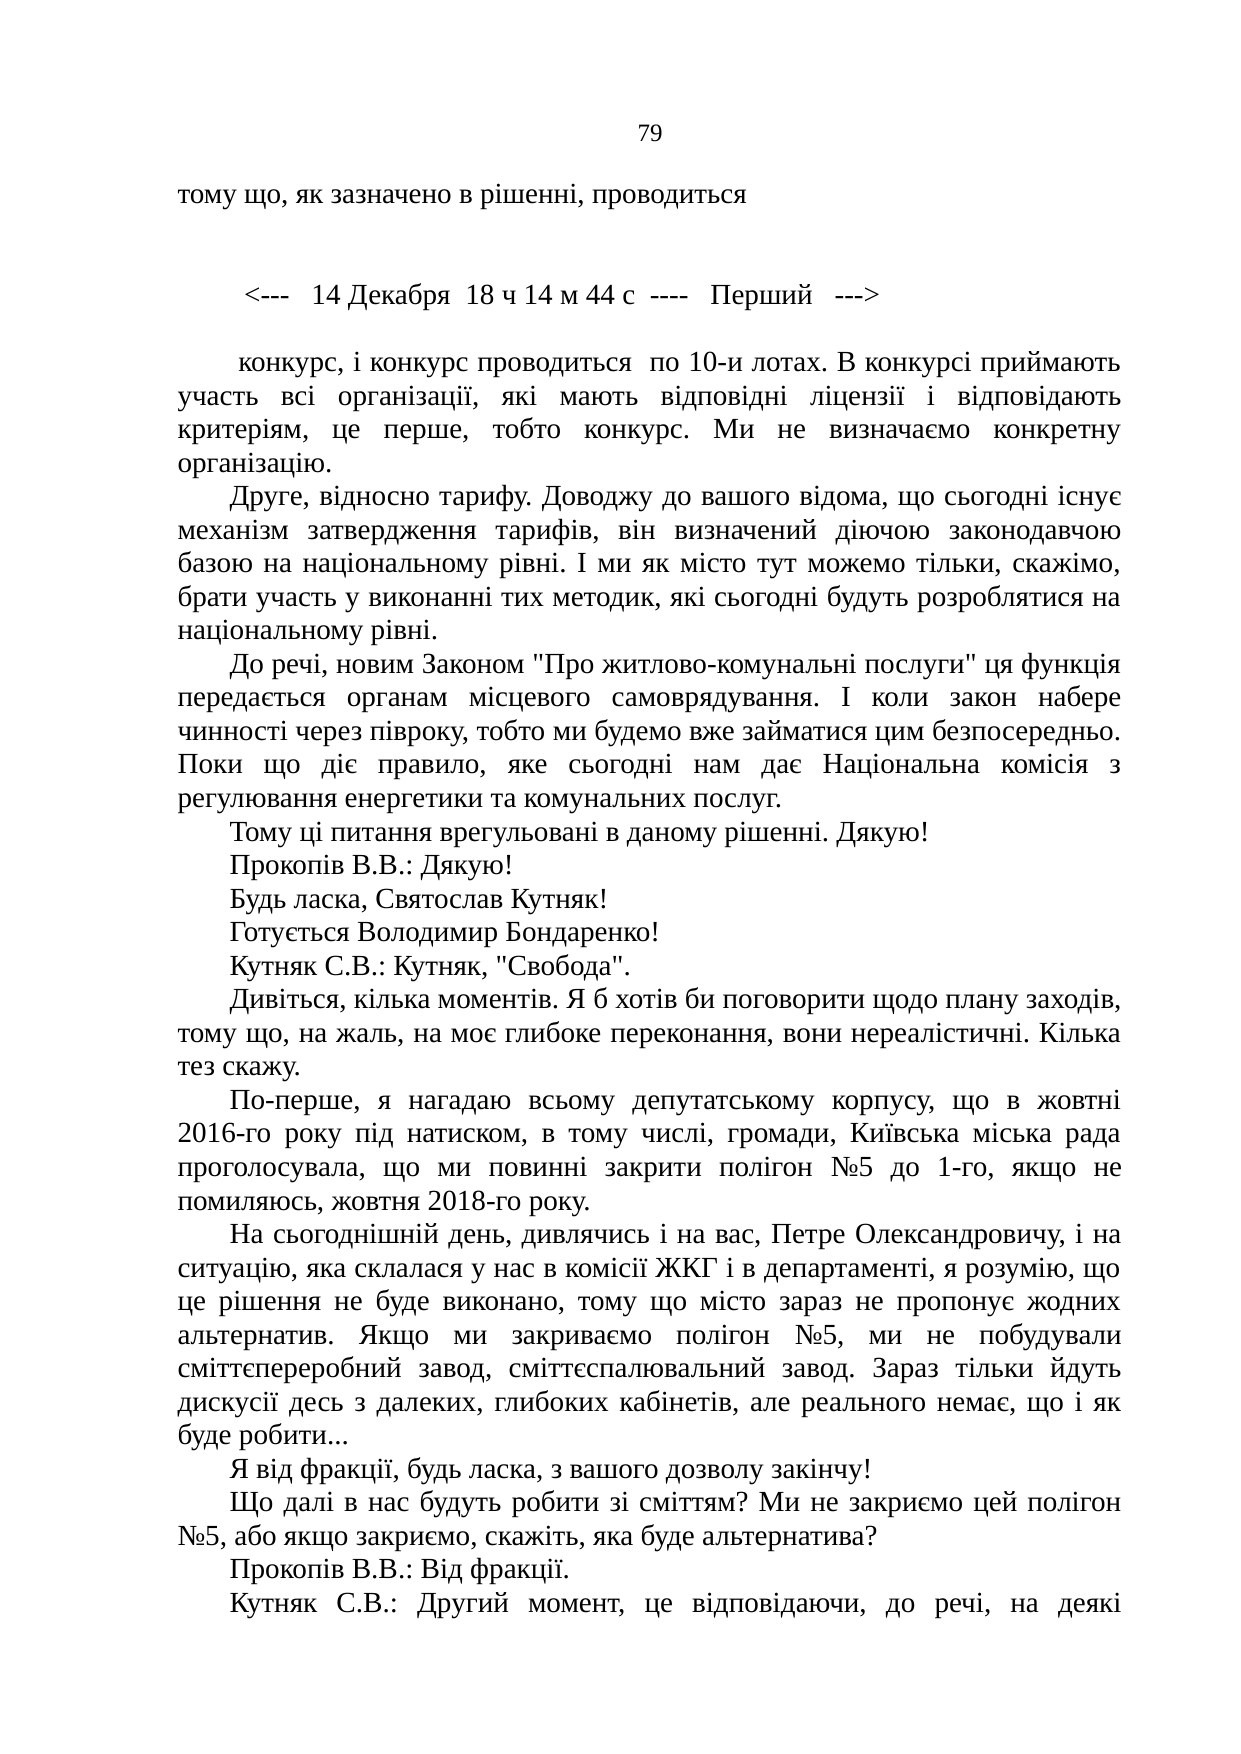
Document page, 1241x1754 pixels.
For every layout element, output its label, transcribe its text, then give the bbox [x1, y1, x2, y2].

text Готується Володимир Бондаренко! [177, 914, 1122, 948]
text Дивіться, кілька моментів. Я б хотів би поговорити щодо плану заходів, тому що, на жаль, на моє глибоке переконання, вони нереалістичні. Кілька тез скажу. [177, 981, 1122, 1082]
text На сьогоднішній день, дивлячись і на вас, Петре Олександровичу, і на ситуацію, яка склалася у нас в комісії ЖКГ і в департаменті, я розумію, що це рішення не буде виконано, тому що місто зараз не пропонує жодних альтернатив. Якщо ми закриваємо полігон №5, ми не побудували сміттєпереробний завод, сміттєспалювальний завод. Зараз тільки йдуть дискусії десь з далеких, глибоких кабінетів, але реального немає, що і як буде робити... [177, 1216, 1122, 1451]
text Що далі в нас будуть робити зі сміттям? Ми не закриємо цей полігон №5, або якщо закриємо, скажіть, яка буде альтернатива? [177, 1484, 1122, 1552]
text Друге, відносно тарифу. Доводжу до вашого відома, що сьогодні існує механізм затвердження тарифів, він визначений діючою законодавчою базою на національному рівні. І ми як місто тут можемо тільки, скажімо, брати участь у виконанні тих методик, які сьогодні будуть розроблятися на національному рівні. [177, 478, 1122, 646]
text <--- 14 Декабря 18 ч 14 м 44 с ---- Перший ---> [177, 277, 1122, 311]
text Кутняк С.В.: Другий момент, це відповідаючи, до речі, на деякі [177, 1585, 1122, 1619]
text Будь ласка, Святослав Кутняк! [177, 881, 1122, 914]
text конкурс, і конкурс проводиться по 10-и лотах. В конкурсі приймають участь всі організації, які мають відповідні ліцензії і відповідають критеріям, це перше, тобто конкурс. Ми не визначаємо конкретну організацію. [177, 344, 1122, 478]
text По-перше, я нагадаю всьому депутатському корпусу, що в жовтні 2016-го року під натиском, в тому числі, громади, Київська міська рада проголосувала, що ми повинні закрити полігон №5 до 1-го, якщо не помиляюсь, жовтня 2018-го року. [177, 1082, 1122, 1216]
text Я від фракції, будь ласка, з вашого дозволу закінчу! [177, 1451, 1122, 1484]
text Прокопів В.В.: Від фракції. [177, 1552, 1122, 1585]
text тому що, як зазначено в рішенні, проводиться [177, 176, 1122, 210]
text Прокопів В.В.: Дякую! [177, 847, 1122, 881]
text Тому ці питання врегульовані в даному рішенні. Дякую! [177, 814, 1122, 847]
text Кутняк С.В.: Кутняк, "Свобода". [177, 948, 1122, 981]
text До речі, новим Законом "Про житлово-комунальні послуги" ця функція передається органам місцевого самоврядування. І коли закон набере чинності через півроку, тобто ми будемо вже займатися цим безпосередньо. Поки що діє правило, яке сьогодні нам дає Національна комісія з регулювання енергетики та комунальних послуг. [177, 646, 1122, 814]
